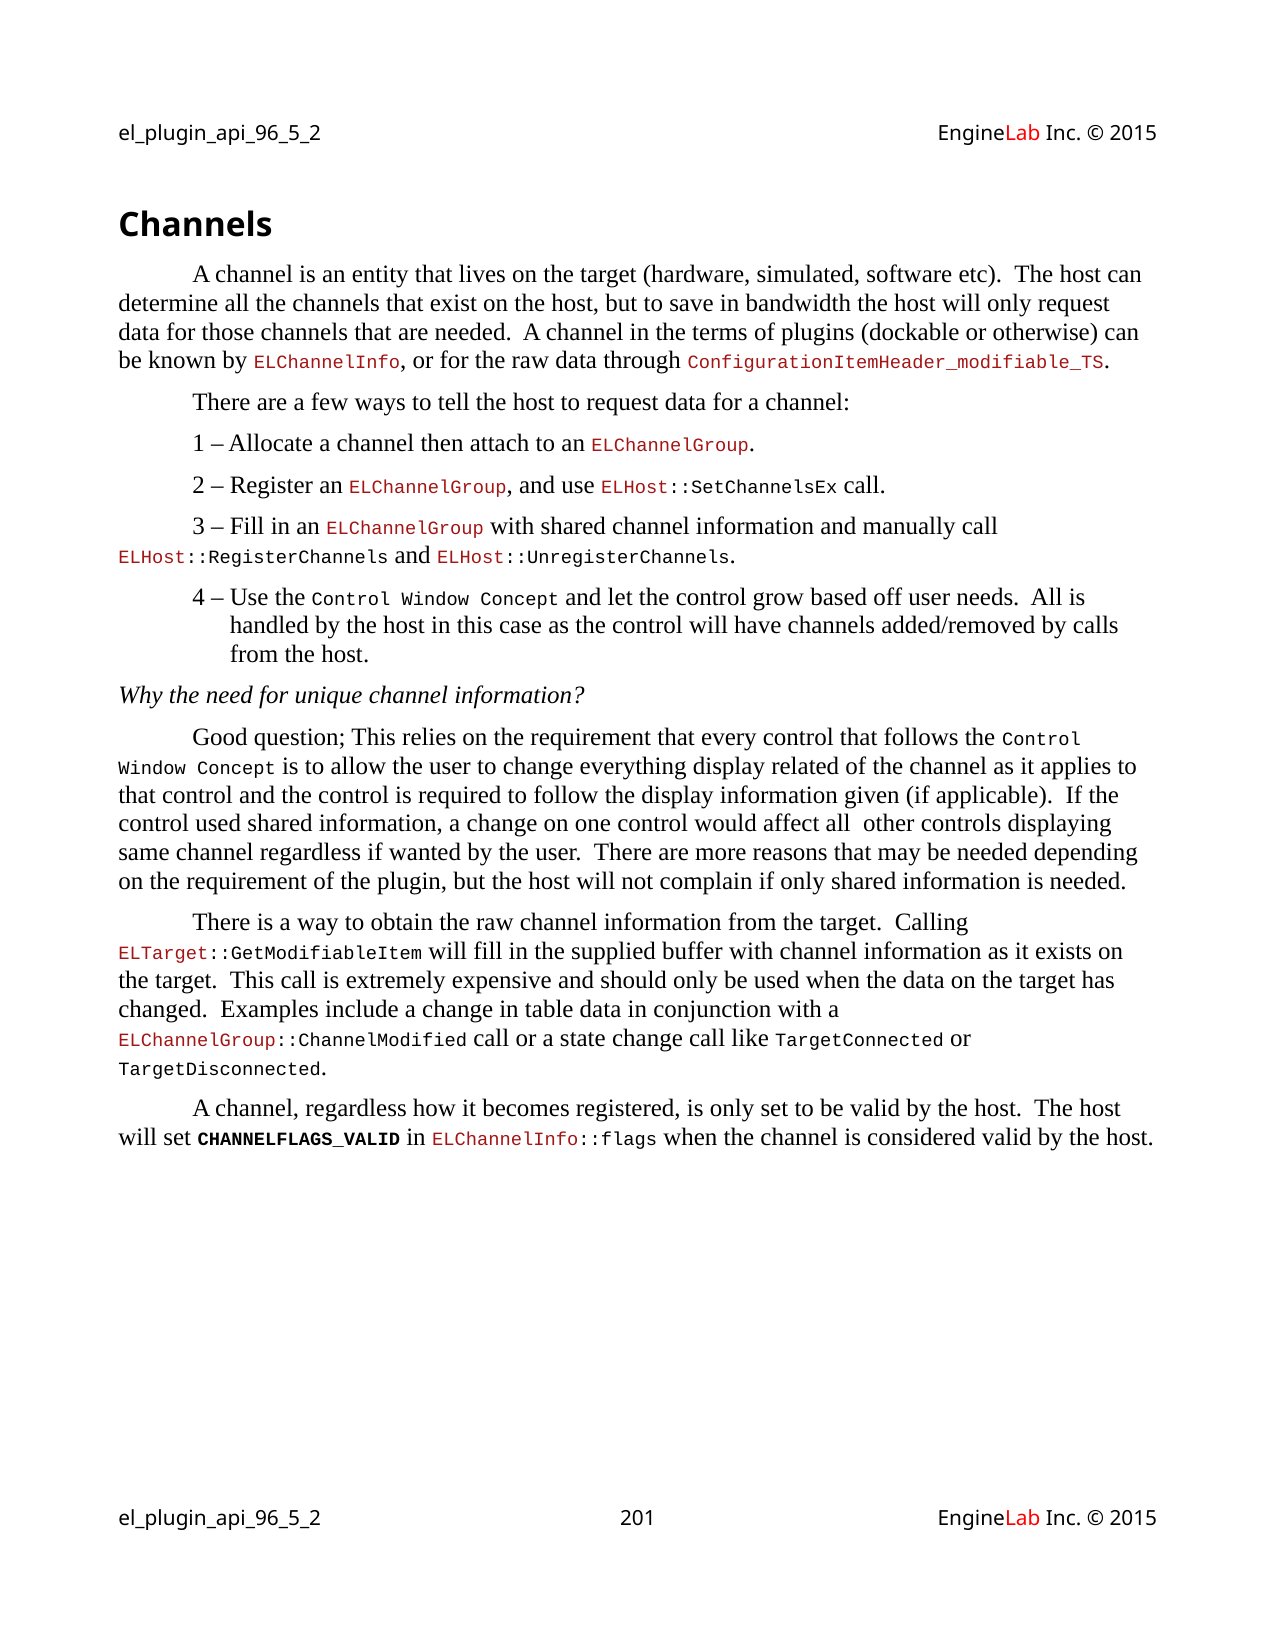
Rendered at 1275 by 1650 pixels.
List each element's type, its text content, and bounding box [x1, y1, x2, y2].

text There are a few ways to tell the host to request data for a channel: [118, 387, 1157, 416]
text Why the need for unique channel information? [118, 681, 1157, 709]
text 2 – Register an ELChannelGroup, and use ELHost::SetChannelsEx call. [118, 470, 1157, 499]
text 1 – Allocate a channel then attach to an ELChannelGroup. [118, 428, 1157, 457]
text There is a way to obtain the raw channel information from the target. Calling ELTarget::GetModifiableItem will fill in the supplied buffer with channel information as it exists on the target. This call is extremely expensive and should only be used when the data on the target has changed. Examples include a change in table data in conjunction with a ELChannelGroup::ChannelModified call or a state change call like TargetConnected or TargetDisconnected. [118, 907, 1157, 1081]
text A channel, regardless how it becomes registered, is only set to be valid by the host. The host will set CHANNELFLAGS_VALID in ELChannelInfo::flags when the channel is considered valid by the host. [118, 1093, 1157, 1151]
text 4 – Use the Control Window Concept and let the control grow based off user needs. All is handled by the host in this case as the control will have channels added/removed by calls from the host. [118, 582, 1157, 668]
text Good question; This relies on the requirement that every control that follows the Control Window Concept is to allow the user to change everything display related of the channel as it applies to that control and the control is required to follow the display information given (if applicable). If the control used shared information, a change on one control would affect all other controls displaying same channel regardless if wanted by the user. There are more reasons that may be needed depending on the requirement of the plugin, but the host will not complain if only shared information is needed. [118, 722, 1157, 895]
text A channel is an entity that lives on the target (hardware, simulated, software etc). The host can determine all the channels that exist on the host, but to save in bandwidth the host will only request data for those channels that are needed. A channel in the terms of plugins (dockable or otherwise) can be known by ELChannelInfo, or for the raw data through ConfigurationItemHeader_modifiable_TS. [118, 259, 1157, 374]
text 3 – Fill in an ELChannelGroup with shared channel information and manually call ELHost::RegisterChannels and ELHost::UnregisterChannels. [118, 511, 1157, 569]
subtitle Channels [118, 201, 1157, 247]
